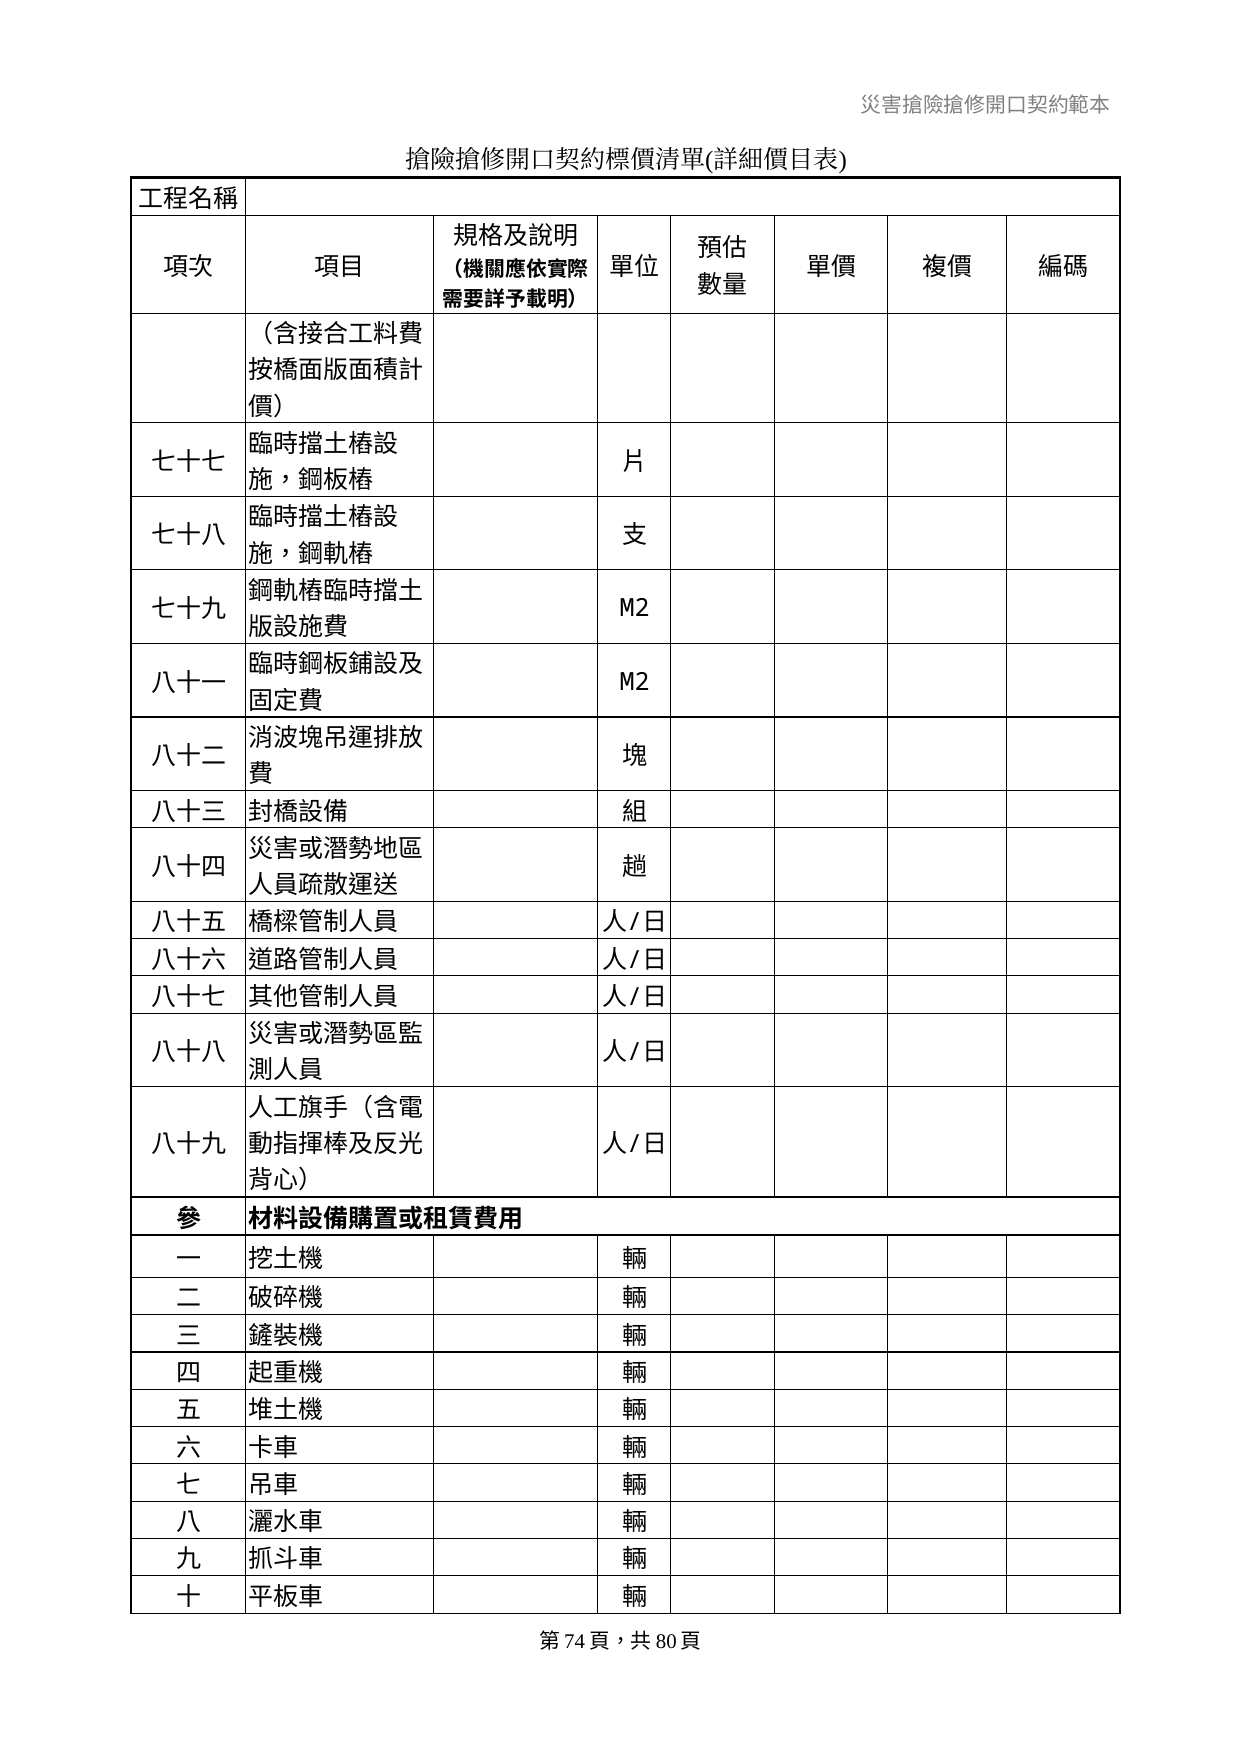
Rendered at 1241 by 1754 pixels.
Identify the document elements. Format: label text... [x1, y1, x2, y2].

table_cell [671, 423, 774, 496]
table_cell [1007, 1427, 1119, 1463]
table_cell M2 [598, 570, 670, 643]
table_cell [434, 644, 597, 716]
table_cell [434, 423, 597, 496]
table_cell [888, 497, 1006, 569]
table_cell 輛 [598, 1236, 670, 1277]
table_cell [434, 314, 597, 422]
table_cell [671, 644, 774, 716]
table_cell [1007, 570, 1119, 643]
table_cell 編碼 [1007, 216, 1119, 312]
table_cell 輛 [598, 1390, 670, 1426]
table_cell [888, 1464, 1006, 1501]
table_cell [1007, 1236, 1119, 1277]
table_cell [246, 179, 1119, 215]
table_cell 趟 [598, 828, 670, 901]
table_cell [888, 1390, 1006, 1426]
table_cell （含接合工料費按橋面版面積計價） [246, 314, 433, 422]
table_cell [671, 1427, 774, 1463]
table_cell [775, 902, 887, 938]
table_cell 參 [132, 1198, 245, 1234]
table_cell 人/日 [598, 1087, 670, 1196]
table_cell [1007, 314, 1119, 422]
table_cell 其他管制人員 [246, 976, 433, 1013]
table_cell 一 [132, 1236, 245, 1277]
table_cell [1007, 1576, 1119, 1612]
table_cell [888, 314, 1006, 422]
table_cell [434, 828, 597, 901]
table_cell [888, 828, 1006, 901]
table_cell [434, 1014, 597, 1086]
table_cell [1007, 644, 1119, 716]
table_cell [888, 1014, 1006, 1086]
table_cell 單位 [598, 216, 670, 312]
table_cell [1007, 718, 1119, 790]
table_cell 輛 [598, 1278, 670, 1314]
table_cell [888, 791, 1006, 827]
table_cell 片 [598, 423, 670, 496]
table_cell [434, 1315, 597, 1351]
table_cell 卡車 [246, 1427, 433, 1463]
table_cell [671, 314, 774, 422]
table_cell [1007, 791, 1119, 827]
table_cell [671, 976, 774, 1013]
table_cell 四 [132, 1353, 245, 1389]
table_cell 災害或潛勢區監測人員 [246, 1014, 433, 1086]
table_cell 組 [598, 791, 670, 827]
table_cell 塊 [598, 718, 670, 790]
table_cell 八 [132, 1502, 245, 1538]
table_cell 八十七 [132, 976, 245, 1013]
table_cell 輛 [598, 1427, 670, 1463]
table_cell [888, 1353, 1006, 1389]
table_cell 八十四 [132, 828, 245, 901]
table_cell [671, 1539, 774, 1575]
table_cell 七十八 [132, 497, 245, 569]
table_cell 八十九 [132, 1087, 245, 1196]
table_cell [671, 939, 774, 975]
table_cell [434, 1390, 597, 1426]
table_cell [434, 1464, 597, 1501]
table_cell [671, 718, 774, 790]
table_cell [888, 644, 1006, 716]
table_cell [888, 1539, 1006, 1575]
table_cell [1007, 1353, 1119, 1389]
table_cell [775, 976, 887, 1013]
table_cell [1007, 1087, 1119, 1196]
table_cell [671, 570, 774, 643]
table_cell 單價 [775, 216, 887, 312]
table_cell 七十九 [132, 570, 245, 643]
table_cell [434, 791, 597, 827]
table_cell [888, 570, 1006, 643]
table_cell 災害或潛勢地區人員疏散運送 [246, 828, 433, 901]
table_cell 鋼軌樁臨時擋土版設施費 [246, 570, 433, 643]
table_cell [434, 1576, 597, 1612]
table_cell [671, 1014, 774, 1086]
table_cell [434, 1539, 597, 1575]
table_cell [775, 1539, 887, 1575]
table_cell 七 [132, 1464, 245, 1501]
table_cell [775, 1502, 887, 1538]
table_cell [775, 1278, 887, 1314]
table_cell [775, 423, 887, 496]
table_cell [671, 1576, 774, 1612]
table_cell 道路管制人員 [246, 939, 433, 975]
table_cell [888, 976, 1006, 1013]
table_cell [1007, 1390, 1119, 1426]
table_cell [434, 1353, 597, 1389]
table_cell [1007, 1278, 1119, 1314]
table_cell 八十六 [132, 939, 245, 975]
table_cell 堆土機 [246, 1390, 433, 1426]
table_cell 項次 [132, 216, 245, 312]
table_cell 消波塊吊運排放費 [246, 718, 433, 790]
table_cell 人工旗手（含電動指揮棒及反光背心） [246, 1087, 433, 1196]
table_cell [434, 718, 597, 790]
table_cell 三 [132, 1315, 245, 1351]
table_cell [775, 1390, 887, 1426]
table_cell [888, 1236, 1006, 1277]
table_cell 支 [598, 497, 670, 569]
table_cell [1007, 1464, 1119, 1501]
table_cell [888, 1576, 1006, 1612]
table_cell 抓斗車 [246, 1539, 433, 1575]
table_cell 八十三 [132, 791, 245, 827]
table_cell [1007, 828, 1119, 901]
table_cell 人/日 [598, 976, 670, 1013]
table_cell [671, 1087, 774, 1196]
table_cell 二 [132, 1278, 245, 1314]
table_cell [775, 1315, 887, 1351]
table_cell [1007, 1502, 1119, 1538]
table_cell 橋樑管制人員 [246, 902, 433, 938]
table_cell 破碎機 [246, 1278, 433, 1314]
table_header 搶險搶修開口契約標價清單(詳細價目表) [131, 143, 1120, 176]
table_cell 工程名稱 [132, 179, 245, 215]
table_cell [775, 1464, 887, 1501]
table_cell [775, 314, 887, 422]
table_cell 臨時擋土樁設施，鋼板樁 [246, 423, 433, 496]
table_cell 輛 [598, 1353, 670, 1389]
table_cell 輛 [598, 1315, 670, 1351]
table_cell 項目 [246, 216, 433, 312]
table_cell [671, 1464, 774, 1501]
table_cell [434, 1087, 597, 1196]
table_cell [888, 423, 1006, 496]
table_cell [1007, 939, 1119, 975]
table_cell [1007, 1315, 1119, 1351]
table_cell 複價 [888, 216, 1006, 312]
table_cell [888, 1502, 1006, 1538]
table_cell [1007, 423, 1119, 496]
table_cell [671, 1502, 774, 1538]
table_cell [434, 1427, 597, 1463]
table_cell [775, 570, 887, 643]
table_cell [775, 497, 887, 569]
table_cell M2 [598, 644, 670, 716]
table_cell 五 [132, 1390, 245, 1426]
table_cell 八十一 [132, 644, 245, 716]
table_cell [1007, 902, 1119, 938]
table_cell [132, 314, 245, 422]
table_cell 臨時鋼板鋪設及固定費 [246, 644, 433, 716]
table_cell 人/日 [598, 902, 670, 938]
table_cell [434, 497, 597, 569]
table_cell 六 [132, 1427, 245, 1463]
table_cell 人/日 [598, 1014, 670, 1086]
table_cell [775, 791, 887, 827]
table_cell [1007, 1014, 1119, 1086]
table_cell [775, 1014, 887, 1086]
table_cell [775, 939, 887, 975]
table_cell [775, 1427, 887, 1463]
table_cell [775, 1236, 887, 1277]
table_cell 平板車 [246, 1576, 433, 1612]
table_cell [888, 1278, 1006, 1314]
table_cell [671, 1353, 774, 1389]
table_cell [888, 1427, 1006, 1463]
table_cell 九 [132, 1539, 245, 1575]
table_cell [671, 1315, 774, 1351]
table_cell [434, 1278, 597, 1314]
table_cell [598, 314, 670, 422]
table_cell 八十二 [132, 718, 245, 790]
table_cell 預估數量 [671, 216, 774, 312]
table_cell [434, 1502, 597, 1538]
table_cell [671, 1390, 774, 1426]
table_cell [775, 1353, 887, 1389]
table_cell [1007, 1539, 1119, 1575]
table_cell [888, 1315, 1006, 1351]
table_cell [434, 902, 597, 938]
table_cell 吊車 [246, 1464, 433, 1501]
table_cell 挖土機 [246, 1236, 433, 1277]
table_cell 規格及說明 （機關應依實際需要詳予載明） [434, 216, 597, 312]
table_cell [888, 939, 1006, 975]
table_cell [671, 1236, 774, 1277]
table_cell [671, 902, 774, 938]
table_cell 七十七 [132, 423, 245, 496]
table_cell 輛 [598, 1464, 670, 1501]
table_cell [671, 828, 774, 901]
table_cell [888, 1087, 1006, 1196]
table_cell 材料設備購置或租賃費用 [246, 1198, 1119, 1234]
table_cell [671, 791, 774, 827]
table_cell 封橋設備 [246, 791, 433, 827]
table_cell 灑水車 [246, 1502, 433, 1538]
table_cell 十 [132, 1576, 245, 1612]
table_cell [671, 1278, 774, 1314]
table_cell [434, 939, 597, 975]
table_cell [775, 644, 887, 716]
table_cell [434, 976, 597, 1013]
table_cell 輛 [598, 1576, 670, 1612]
table_cell 臨時擋土樁設施，鋼軌樁 [246, 497, 433, 569]
table_cell [775, 1087, 887, 1196]
table_cell [1007, 497, 1119, 569]
table_cell [671, 497, 774, 569]
table_cell 八十八 [132, 1014, 245, 1086]
table_cell [1007, 976, 1119, 1013]
table_cell [888, 718, 1006, 790]
table_cell [775, 1576, 887, 1612]
table_cell 起重機 [246, 1353, 433, 1389]
table_cell [434, 1236, 597, 1277]
table_cell [434, 570, 597, 643]
table_cell [775, 718, 887, 790]
table_cell [775, 828, 887, 901]
table_cell 人/日 [598, 939, 670, 975]
table_cell 八十五 [132, 902, 245, 938]
table_cell 輛 [598, 1502, 670, 1538]
table_cell 鏟裝機 [246, 1315, 433, 1351]
table_cell [888, 902, 1006, 938]
table_cell 輛 [598, 1539, 670, 1575]
